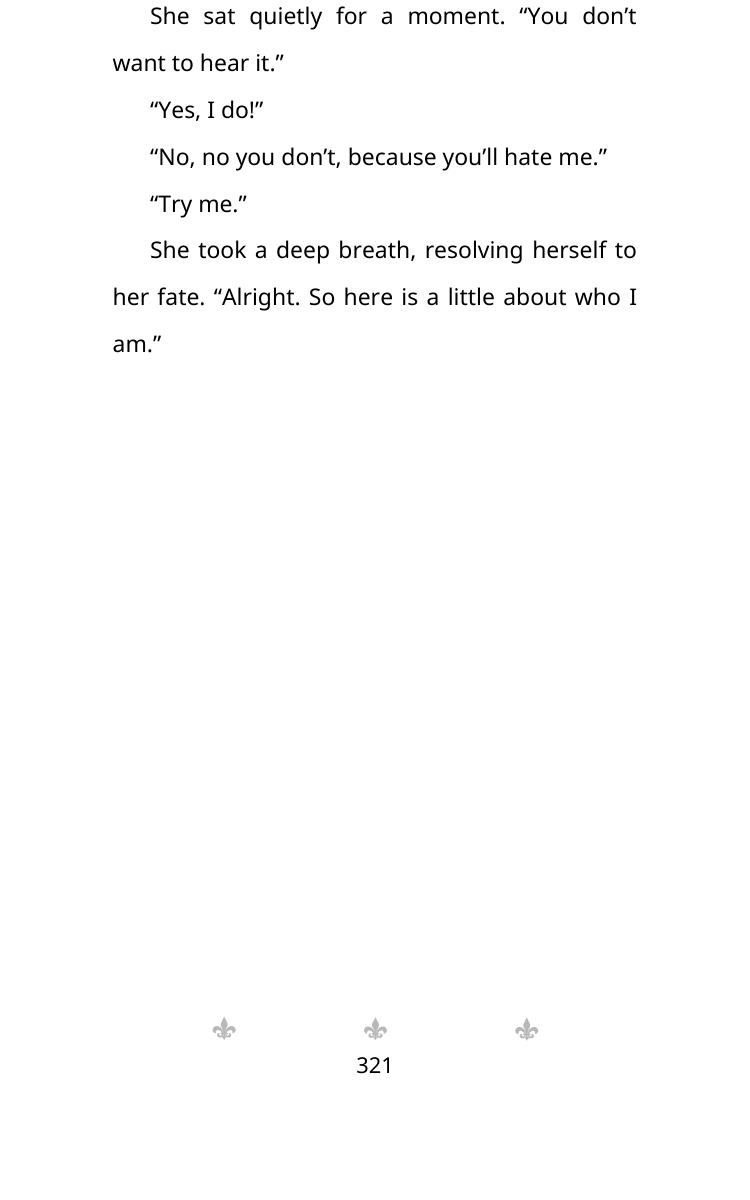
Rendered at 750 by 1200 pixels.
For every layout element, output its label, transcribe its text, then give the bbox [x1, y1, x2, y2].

text She sat quietly for a moment. “You don’t want to hear it.” [112, 0, 637, 78]
text “Yes, I do!” [112, 94, 637, 125]
text “Try me.” [112, 187, 637, 219]
text She took a deep breath, resolving herself to her fate. “Alright. So here is a little about who I am.” [112, 234, 637, 359]
text “No, no you don’t, because you’ll hate me.” [112, 141, 637, 172]
